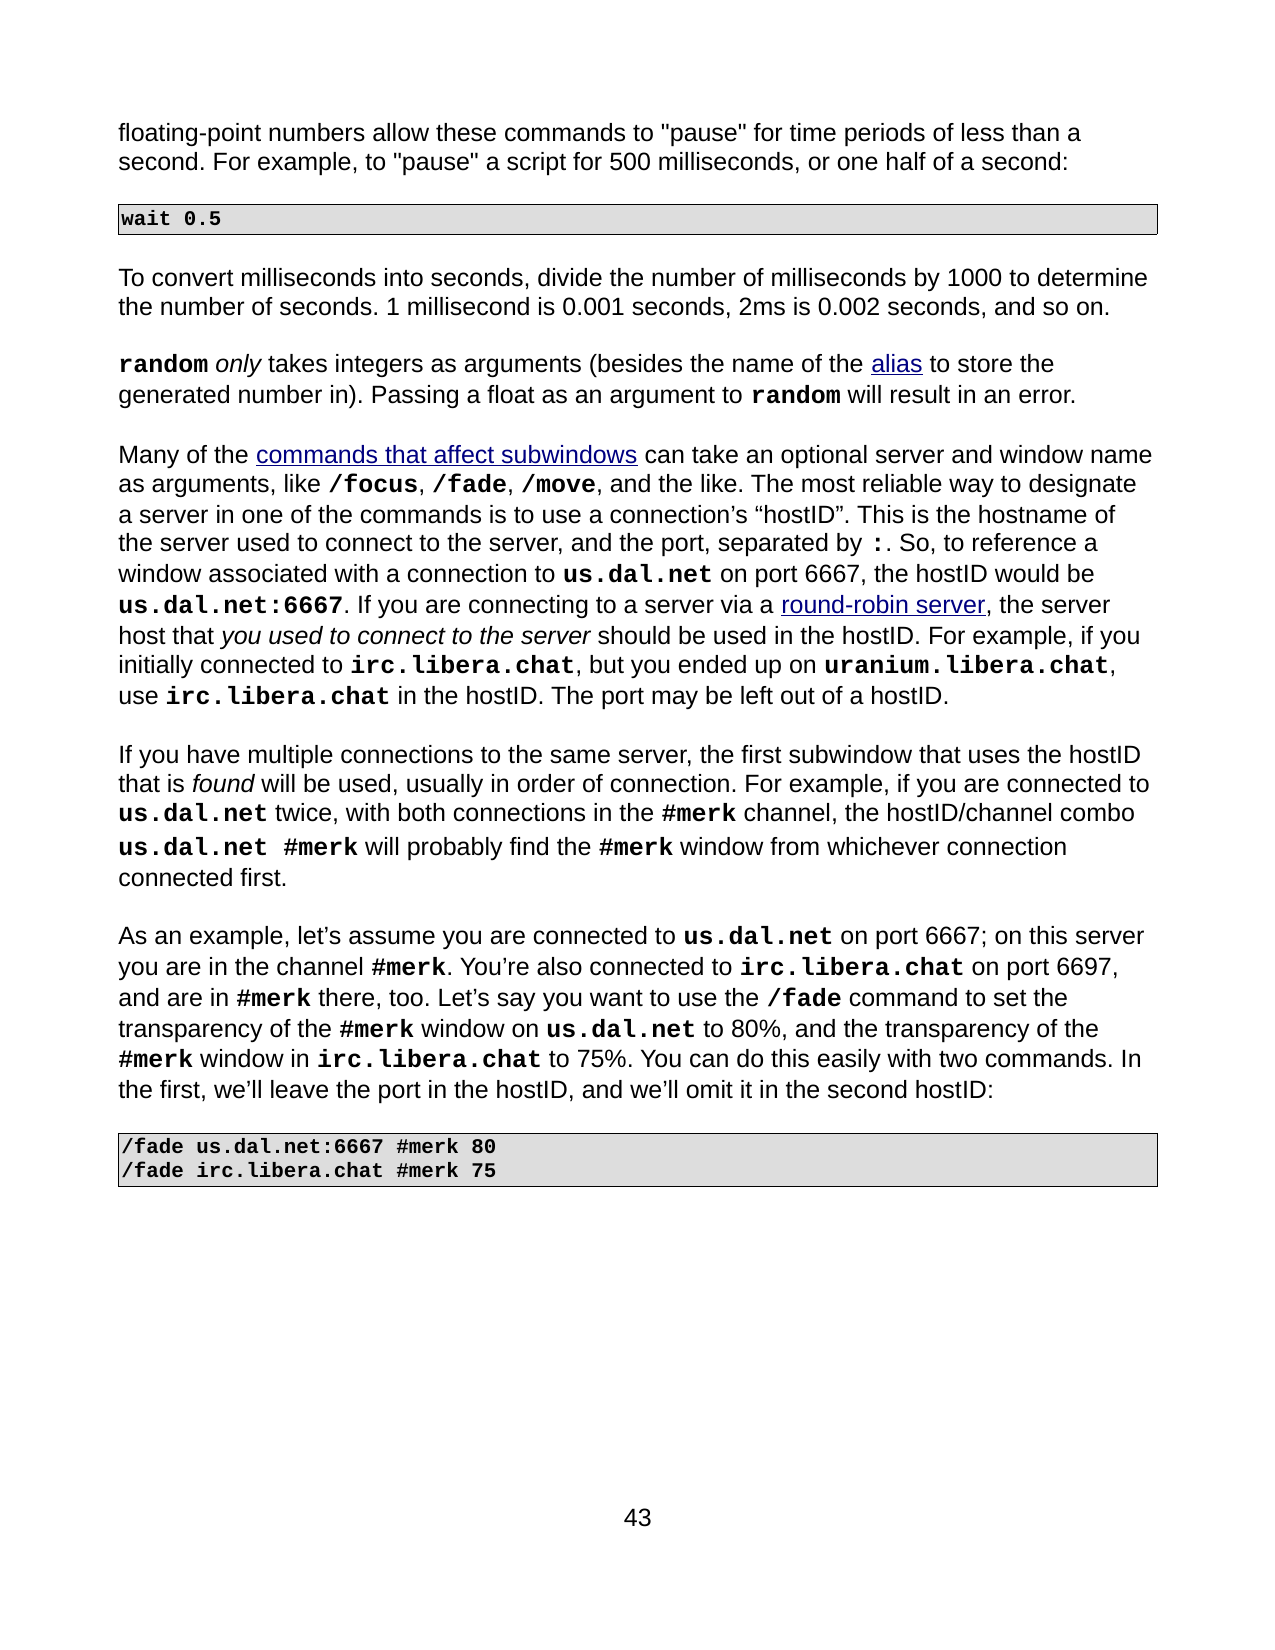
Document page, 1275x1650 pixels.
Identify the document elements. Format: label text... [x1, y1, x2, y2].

text floating-point numbers allow these commands to "pause" for time periods of less than a second. For example, to "pause" a script for 500 milliseconds, or one half of a second: [118, 118, 1157, 204]
table_header /fade us.dal.net:6667 #merk 80 /fade irc.libera.chat #merk 75 [119, 1134, 1157, 1186]
text To convert milliseconds into seconds, divide the number of milliseconds by 1000 to determine the number of seconds. 1 millisecond is 0.001 seconds, 2ms is 0.002 seconds, and so on. [118, 263, 1157, 321]
text random only takes integers as arguments (besides the name of the alias to store the generated number in). Passing a float as an argument to random will result in an error. [118, 349, 1157, 411]
text Many of the commands that affect subwindows can take an optional server and window name as arguments, like /focus, /fade, /move, and the like. The most reliable way to designate a server in one of the commands is to use a connection’s “hostID”. This is the hostname of the server used to connect to the server, and the port, separated by :. So, to reference a window associated with a connection to us.dal.net on port 6667, the hostID would be us.dal.net:6667. If you are connecting to a server via a round-robin server, the server host that you used to connect to the server should be used in the hostID. For example, if you initially connected to irc.libera.chat, but you ended up on uranium.libera.chat, use irc.libera.chat in the hostID. The port may be left out of a hostID. [118, 440, 1157, 712]
text If you have multiple connections to the same server, the first subwindow that uses the hostID that is found will be used, usually in order of connection. For example, if you are connected to us.dal.net twice, with both connections in the #merk channel, the hostID/channel combo us.dal.net #merk will probably find the #merk window from whichever connection connected first. [118, 741, 1157, 892]
text As an example, let’s assume you are connected to us.dal.net on port 6667; on this server you are in the channel #merk. You’re also connected to irc.libera.chat on port 6697, and are in #merk there, too. Let’s say you want to use the /fade command to set the transparency of the #merk window on us.dal.net to 80%, and the transparency of the #merk window in irc.libera.chat to 75%. You can do this easily with two commands. In the first, we’ll leave the port in the hostID, and we’ll omit it in the second hostID: [118, 921, 1157, 1133]
table_header wait 0.5 [119, 205, 1157, 234]
